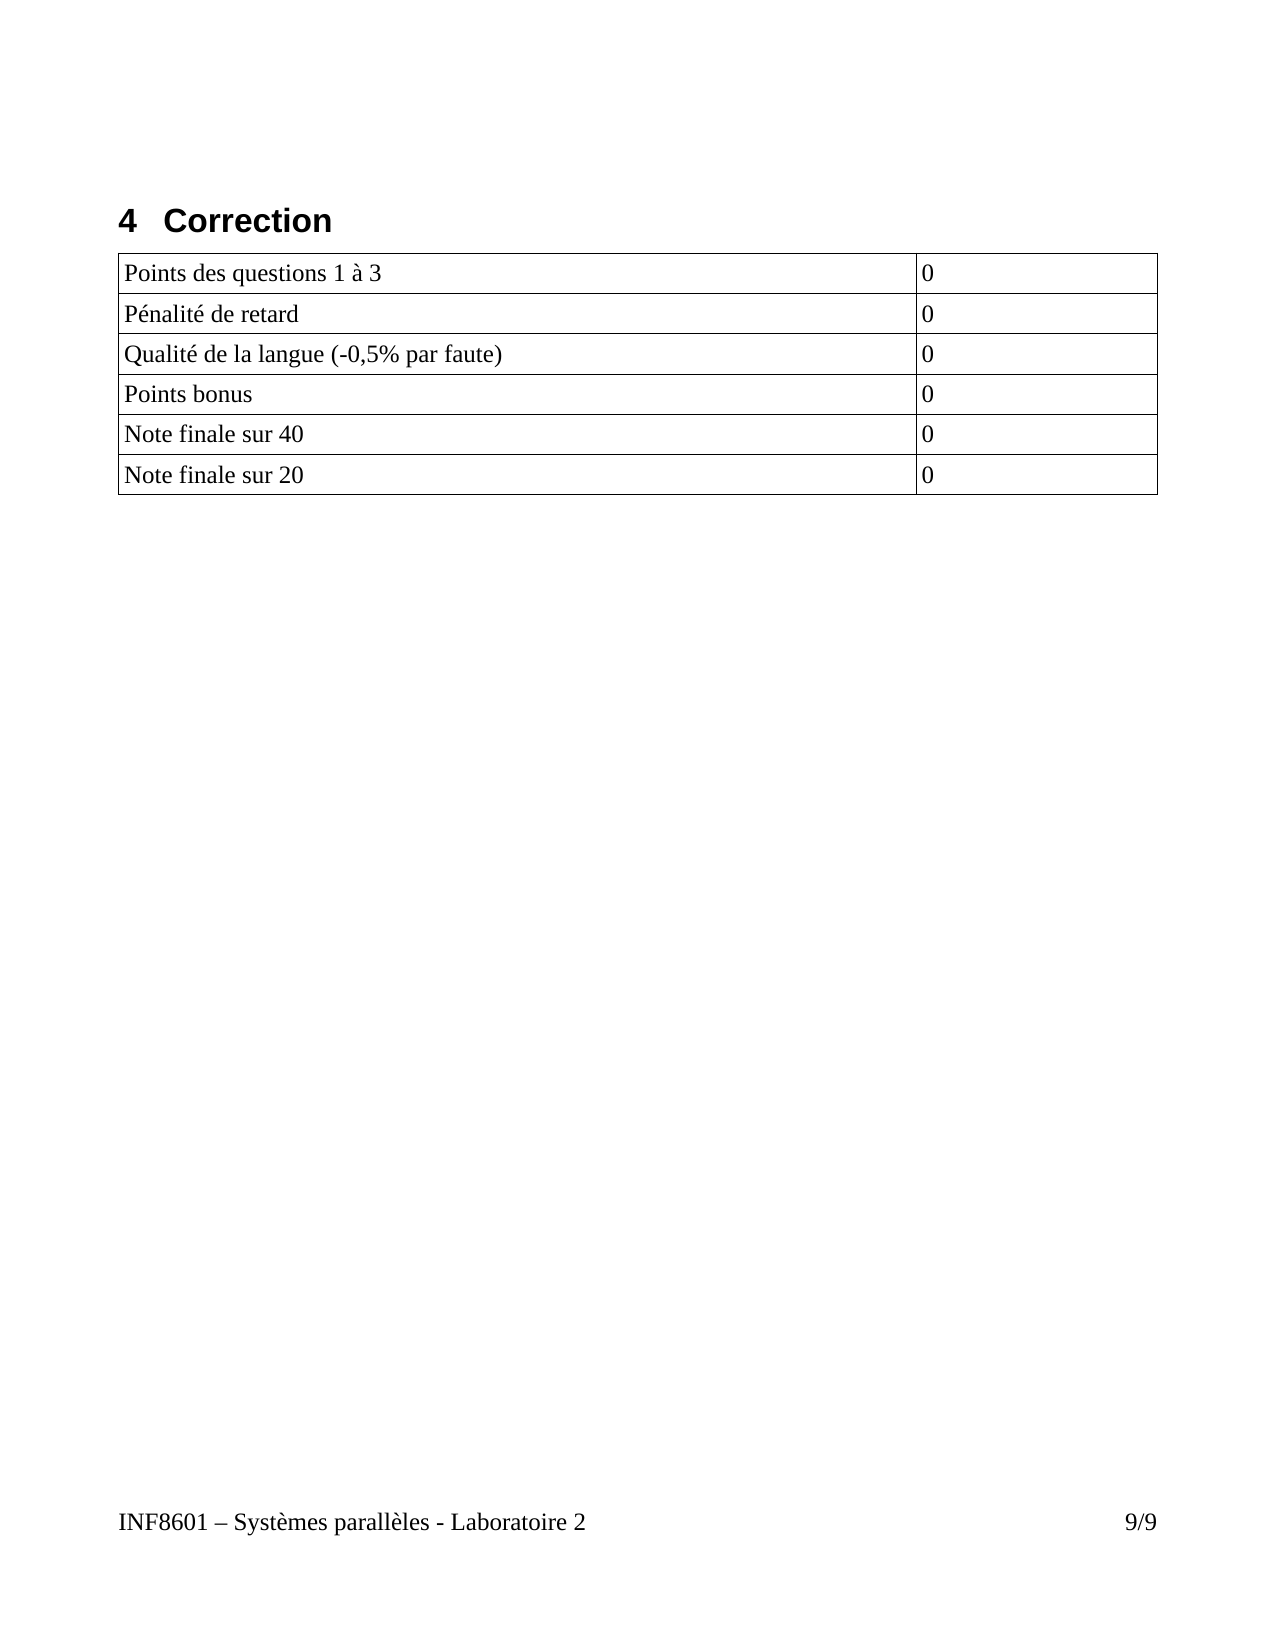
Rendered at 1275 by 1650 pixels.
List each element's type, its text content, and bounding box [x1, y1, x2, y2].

table_cell 0 [917, 415, 1157, 454]
table_cell 0 [917, 294, 1157, 333]
table_cell Qualité de la langue (-0,5% par faute) [119, 334, 916, 373]
table_header Points des questions 1 à 3 [119, 254, 916, 293]
table_cell 0 [917, 455, 1157, 494]
table_cell Points bonus [119, 375, 916, 414]
table_header 0 [917, 254, 1157, 293]
table_cell 0 [917, 375, 1157, 414]
table_cell Pénalité de retard [119, 294, 916, 333]
subtitle Correction [118, 201, 1157, 240]
table_cell 0 [917, 334, 1157, 373]
table_cell Note finale sur 20 [119, 455, 916, 494]
table_cell Note finale sur 40 [119, 415, 916, 454]
